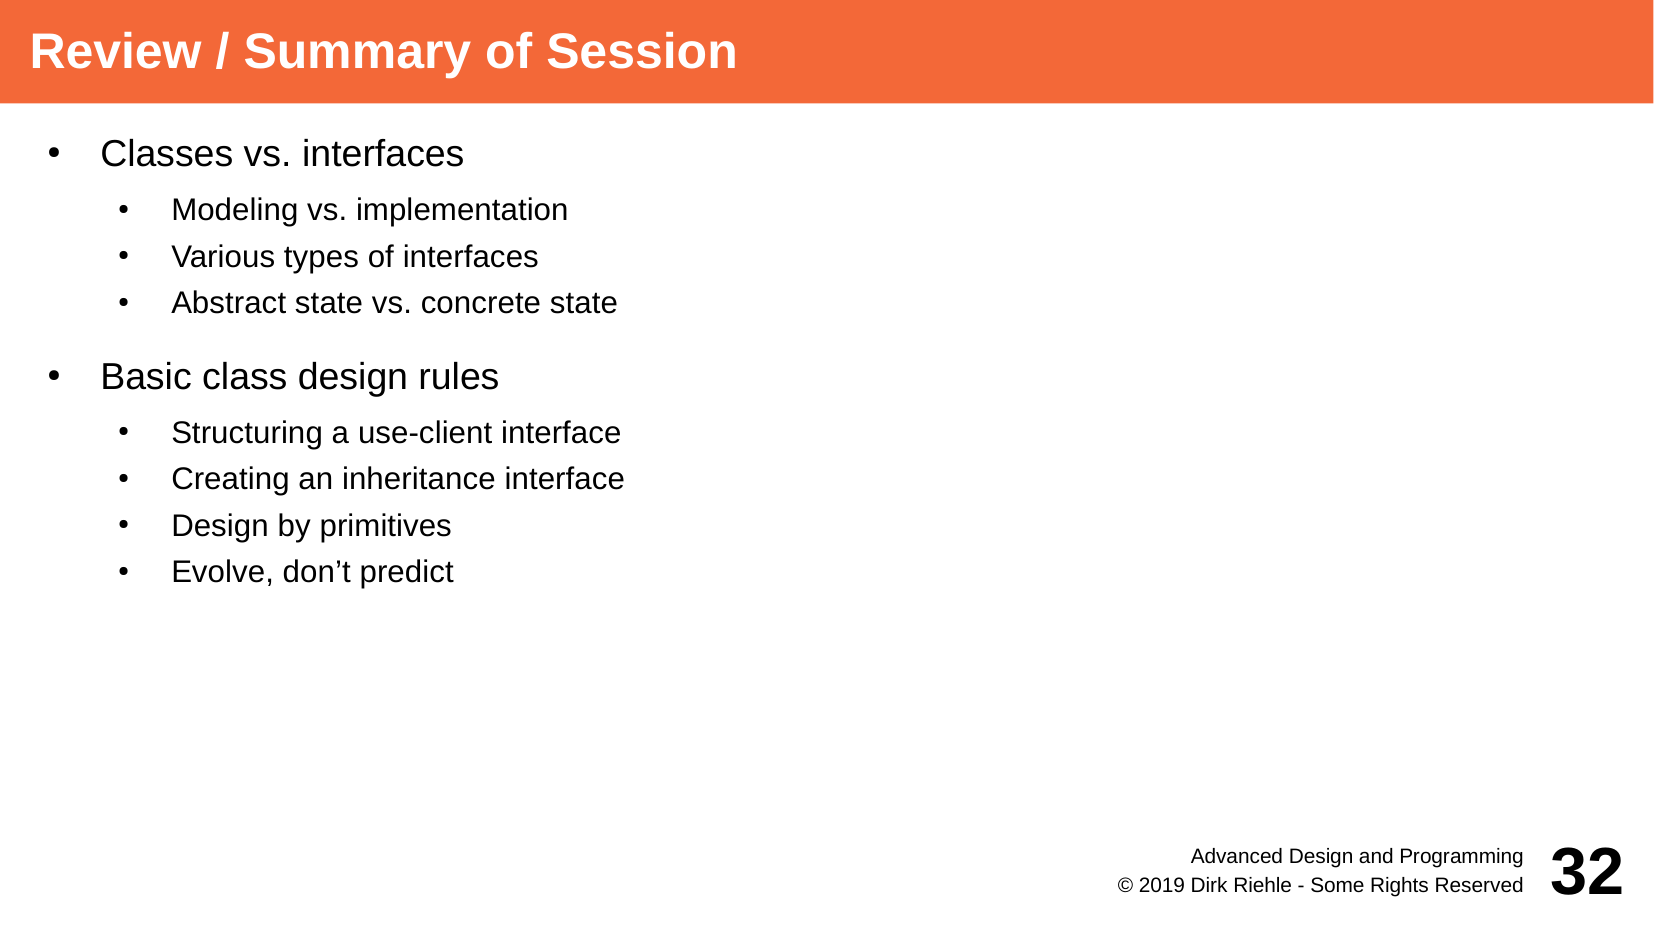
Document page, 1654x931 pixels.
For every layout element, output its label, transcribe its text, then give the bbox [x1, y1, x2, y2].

list Classes vs. interfaces Modeling vs. implementation Various types of interfaces Abstract state vs. concrete state Basic class design rules Structuring a use-client interface Creating an inheritance interface Design by primitives Evolve, don’t predict [29, 132, 1625, 813]
title Review / Summary of Session [0, 0, 1654, 104]
